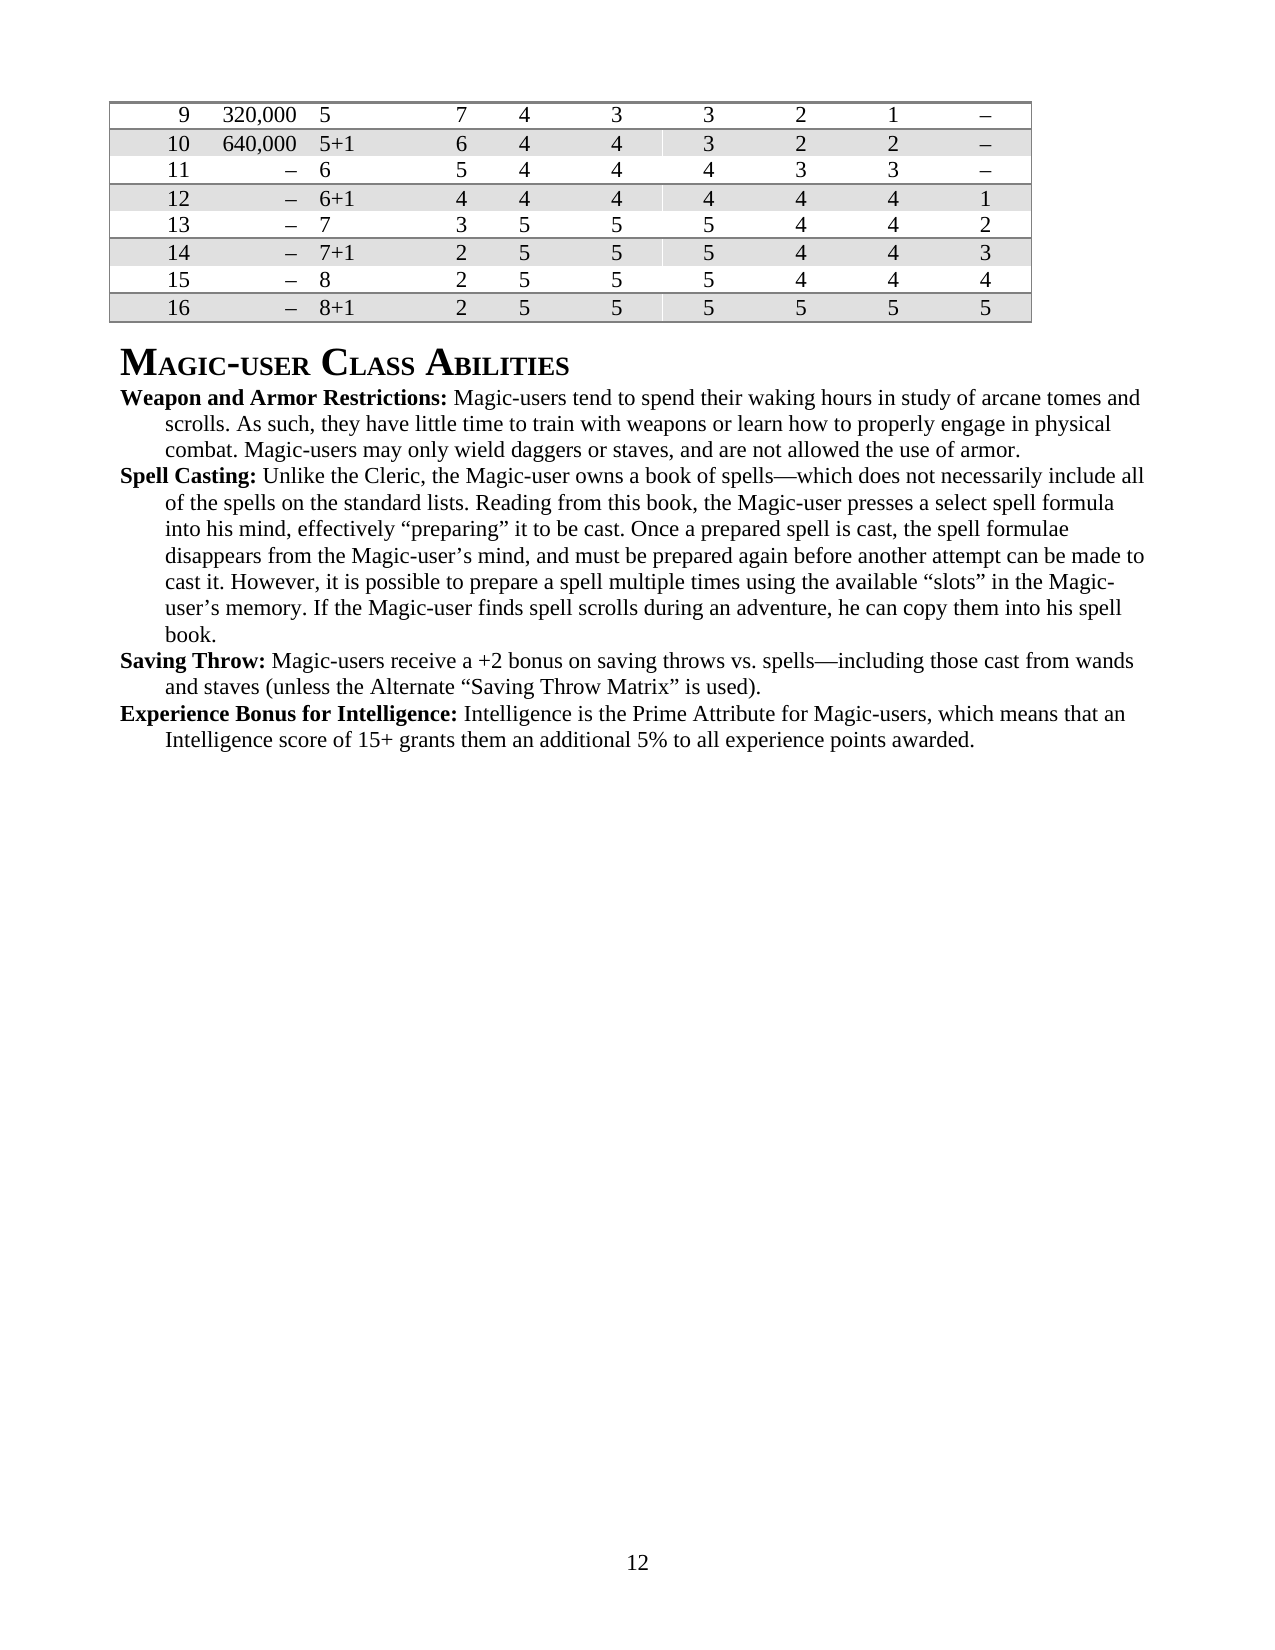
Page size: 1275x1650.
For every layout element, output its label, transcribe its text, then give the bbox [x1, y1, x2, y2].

table_cell 4 [847, 185, 939, 211]
table_cell 2 [385, 266, 478, 292]
table_cell – [201, 294, 308, 321]
table_cell 5 [570, 239, 662, 266]
table_cell – [939, 156, 1031, 182]
list Spell Casting: Unlike the Cleric, the Magic-user owns a book of spells—which does not necessarily include all of the spells on the standard lists. Reading from this book, the Magic-user presses a select spell formula into his mind, effectively “preparing” it to be cast. Once a prepared spell is cast, the spell formulae disappears from the Magic-user’s mind, and must be prepared again before another attempt can be made to cast it. However, it is possible to prepare a spell multiple times using the available “slots” in the Magic-user’s memory. If the Magic-user finds spell scrolls during an adventure, he can copy them into his spell book. [120, 463, 1155, 647]
table_cell 5 [663, 294, 755, 321]
table_cell 4 [570, 130, 662, 156]
table_cell 1 [939, 185, 1031, 211]
table_cell 12 [110, 185, 201, 211]
table_cell 11 [110, 156, 201, 182]
table_cell 5 [847, 294, 939, 321]
table_cell 6+1 [308, 185, 385, 211]
table_cell 4 [755, 239, 847, 266]
table_cell 3 [847, 156, 939, 182]
table_cell 4 [847, 239, 939, 266]
table_cell 5 [478, 294, 570, 321]
table_cell 3 [663, 104, 755, 128]
table_cell 4 [570, 156, 662, 182]
table_cell 5 [939, 294, 1031, 321]
table_cell 3 [755, 156, 847, 182]
table_cell 5 [478, 266, 570, 292]
table_cell 3 [385, 211, 478, 237]
table_cell – [201, 185, 308, 211]
table_cell 4 [478, 185, 570, 211]
table_cell 4 [847, 266, 939, 292]
table_cell 5+1 [308, 130, 385, 156]
table_cell 8 [308, 266, 385, 292]
table_cell 14 [110, 239, 201, 266]
table_cell 2 [385, 294, 478, 321]
table_cell 4 [847, 211, 939, 237]
table_cell 320,000 [201, 104, 308, 128]
list Weapon and Armor Restrictions: Magic-users tend to spend their waking hours in study of arcane tomes and scrolls. As such, they have little time to train with weapons or learn how to properly engage in physical combat. Magic-users may only wield daggers or staves, and are not allowed the use of armor. [120, 383, 1155, 463]
table_cell 3 [663, 130, 755, 156]
table_cell 2 [755, 130, 847, 156]
table_cell 5 [570, 266, 662, 292]
table_cell 15 [110, 266, 201, 292]
table_cell 4 [939, 266, 1031, 292]
table_cell 5 [570, 294, 662, 321]
table_cell – [201, 239, 308, 266]
list Experience Bonus for Intelligence: Intelligence is the Prime Attribute for Magic-users, which means that an Intelligence score of 15+ grants them an additional 5% to all experience points awarded. [120, 700, 1155, 752]
table_cell 7+1 [308, 239, 385, 266]
table_cell 2 [847, 130, 939, 156]
table_cell 10 [110, 130, 201, 156]
table_cell 4 [478, 130, 570, 156]
table_cell 6 [385, 130, 478, 156]
table_cell – [939, 130, 1031, 156]
table_cell 4 [478, 104, 570, 128]
table_cell 5 [663, 266, 755, 292]
table_cell 9 [110, 104, 201, 128]
table_cell 1 [847, 104, 939, 128]
table_cell 7 [308, 211, 385, 237]
table_cell 5 [385, 156, 478, 182]
table_cell 4 [755, 211, 847, 237]
table_cell – [201, 211, 308, 237]
table_cell 5 [308, 104, 385, 128]
table_cell – [201, 266, 308, 292]
table_cell 4 [570, 185, 662, 211]
subtitle Magic-user Class Abilities [120, 338, 1155, 383]
table_cell – [201, 156, 308, 182]
table_cell 4 [663, 156, 755, 182]
table_cell 5 [570, 211, 662, 237]
table_cell 5 [478, 239, 570, 266]
table_cell 4 [478, 156, 570, 182]
table_cell 4 [663, 185, 755, 211]
table_cell 3 [939, 239, 1031, 266]
table_cell 7 [385, 104, 478, 128]
table_cell 6 [308, 156, 385, 182]
table_cell 8+1 [308, 294, 385, 321]
table_cell 640,000 [201, 130, 308, 156]
table_cell 5 [663, 239, 755, 266]
list Saving Throw: Magic-users receive a +2 bonus on saving throws vs. spells—including those cast from wands and staves (unless the Alternate “Saving Throw Matrix” is used). [120, 647, 1155, 700]
table_cell 3 [570, 104, 662, 128]
table_cell 2 [755, 104, 847, 128]
table_cell 4 [385, 185, 478, 211]
table_cell 13 [110, 211, 201, 237]
table_cell – [939, 104, 1031, 128]
table_cell 4 [755, 185, 847, 211]
table_cell 4 [755, 266, 847, 292]
table_cell 2 [385, 239, 478, 266]
table_cell 2 [939, 211, 1031, 237]
table_cell 5 [478, 211, 570, 237]
table_cell 5 [663, 211, 755, 237]
table_cell 16 [110, 294, 201, 321]
table_cell 5 [755, 294, 847, 321]
